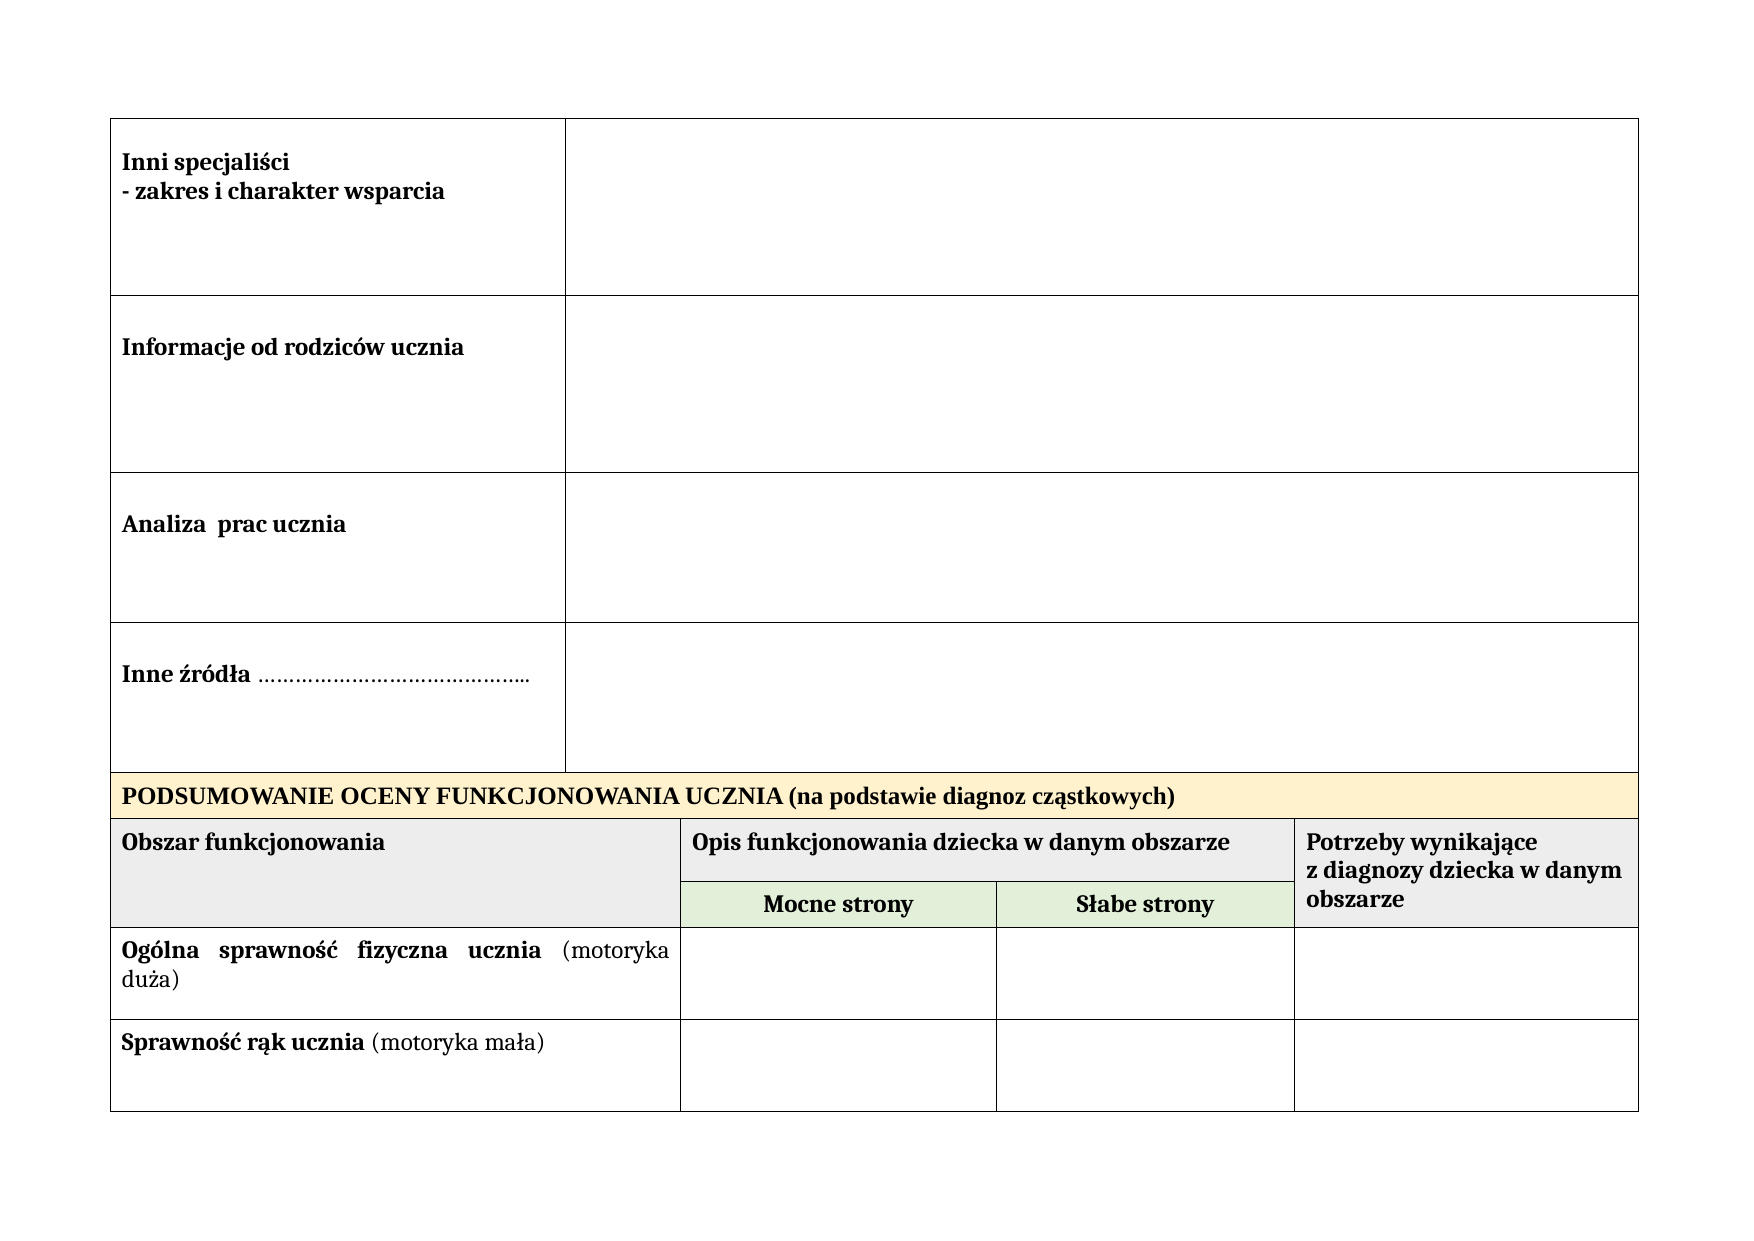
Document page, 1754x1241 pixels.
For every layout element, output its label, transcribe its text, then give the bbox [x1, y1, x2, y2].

table_cell Opis funkcjonowania dziecka w danym obszarze [681, 819, 1294, 881]
table_cell [681, 1020, 996, 1111]
table_cell PODSUMOWANIE OCENY FUNKCJONOWANIA UCZNIA (na podstawie diagnoz cząstkowych) [111, 773, 1638, 818]
table_cell Potrzeby wynikające z diagnozy dziecka w danym obszarze [1295, 819, 1638, 927]
table_cell Mocne strony [681, 882, 996, 927]
table_cell Słabe strony [997, 882, 1294, 927]
table_cell [1295, 928, 1638, 1019]
table_cell [566, 296, 1638, 472]
table_cell [566, 473, 1638, 622]
table_cell Inni specjaliści - zakres i charakter wsparcia [111, 119, 565, 295]
table_cell Ogólna sprawność fizyczna ucznia (motoryka duża) [111, 928, 680, 1019]
table_cell [566, 623, 1638, 772]
table_cell [566, 119, 1638, 295]
table_cell [997, 928, 1294, 1019]
table_cell [1295, 1020, 1638, 1111]
table_cell [997, 1020, 1294, 1111]
table_cell Informacje od rodziców ucznia [111, 296, 565, 472]
table_cell Obszar funkcjonowania [111, 819, 680, 927]
table_cell Analiza prac ucznia [111, 473, 565, 622]
table_cell [681, 928, 996, 1019]
table_cell Inne źródła …………………………………….. [111, 623, 565, 772]
table_cell Sprawność rąk ucznia (motoryka mała) [111, 1020, 680, 1111]
